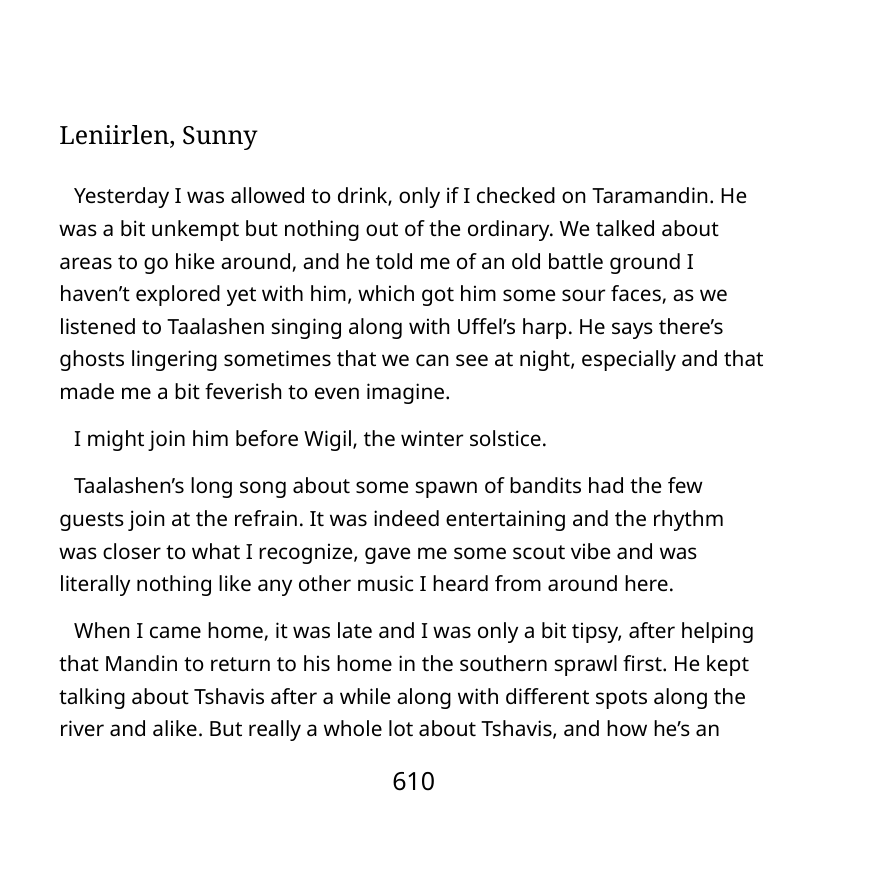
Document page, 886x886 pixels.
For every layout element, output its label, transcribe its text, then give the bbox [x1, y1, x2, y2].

text Taalashen’s long song about some spawn of bandits had the few guests join at the refrain. It was indeed entertaining and the rhythm was closer to what I recognize, gave me some scout vibe and was literally nothing like any other music I heard from around here. [59, 472, 768, 598]
text I might join him before Wigil, the winter solstice. [59, 424, 768, 453]
subtitle Leniirlen, Sunny [59, 118, 768, 152]
text Yesterday I was allowed to drink, only if I checked on Taramandin. He was a bit unkempt but nothing out of the ordinary. We talked about areas to go hike around, and he told me of an old battle ground I haven’t explored yet with him, which got him some sour faces, as we listened to Taalashen singing along with Uffel’s harp. He says there’s ghosts lingering sometimes that we can see at night, especially and that made me a bit feverish to even imagine. [59, 182, 768, 406]
text When I came home, it was late and I was only a bit tipsy, after helping that Mandin to return to his home in the southern sprawl first. He kept talking about Tshavis after a while along with different spots along the river and alike. But really a whole lot about Tshavis, and how he’s an [59, 617, 768, 743]
